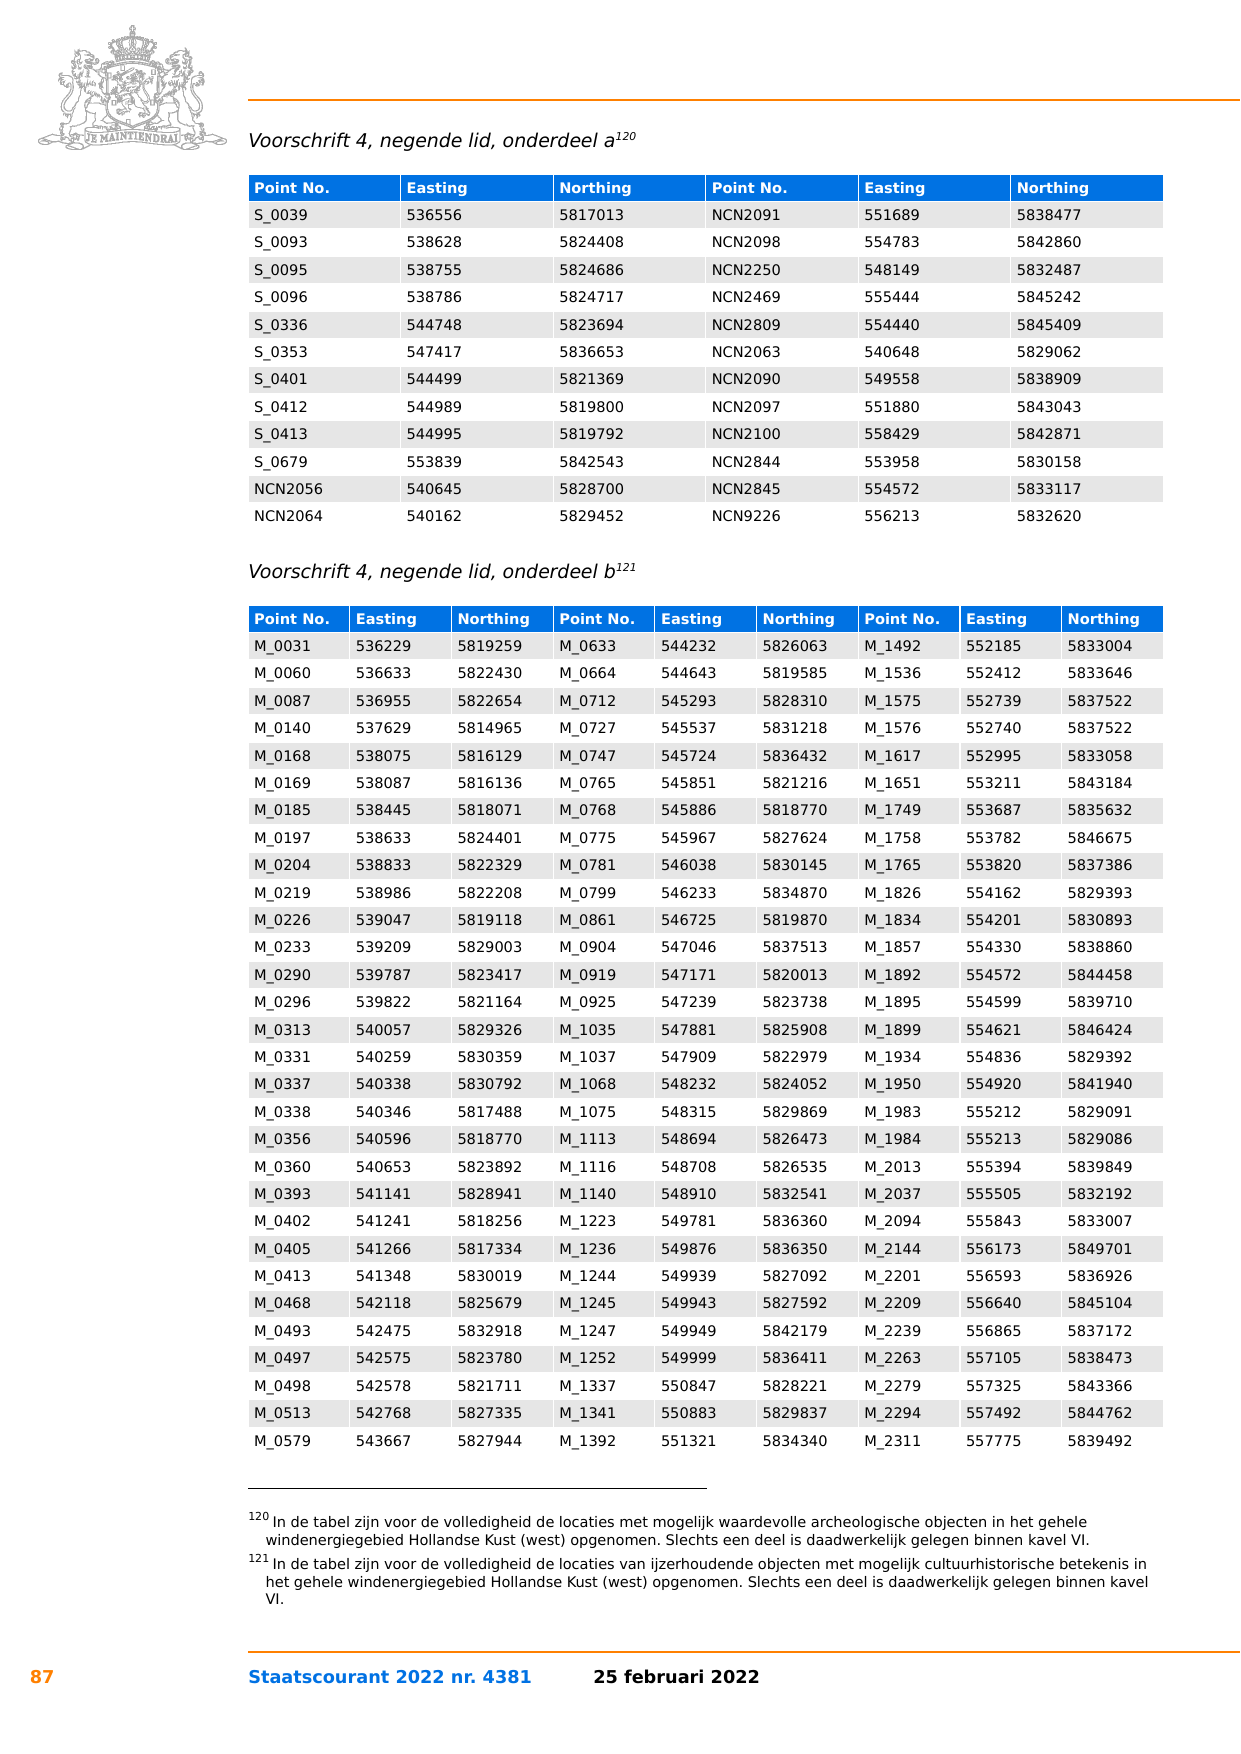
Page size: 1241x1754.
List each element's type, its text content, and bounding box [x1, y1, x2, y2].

table_cell M_0712 [554, 688, 654, 714]
table_cell S_0039 [249, 202, 400, 228]
text In de tabel zijn voor de volledigheid de locaties van ijzerhoudende objecten met mogelijk cultuurhistorische betekenis in het gehele windenergiegebied Hollandse Kust (west) opgenomen. Slechts een deel is daadwerkelijk gelegen binnen kavel VI. [248, 1552, 1163, 1608]
table_cell 549558 [859, 367, 1010, 393]
table_cell 5842871 [1011, 421, 1163, 448]
table_cell 5829326 [452, 1017, 553, 1043]
table_cell 542118 [350, 1291, 451, 1317]
table_cell 547417 [401, 339, 553, 366]
table_cell 548315 [655, 1099, 756, 1125]
table_cell NCN2056 [249, 476, 400, 502]
table_cell 5817488 [452, 1099, 553, 1125]
table_cell M_0360 [249, 1154, 349, 1180]
table_cell 551321 [655, 1428, 756, 1454]
table_cell 5830792 [452, 1072, 553, 1098]
table_cell M_1245 [554, 1291, 654, 1317]
table_cell 554162 [961, 880, 1061, 906]
table_cell 540653 [350, 1154, 451, 1180]
table_cell 5837522 [1062, 715, 1163, 742]
table_cell 5826473 [757, 1126, 858, 1153]
subtitle Voorschrift 4, negende lid, onderdeel b [248, 561, 1163, 583]
table_cell 5837513 [757, 935, 858, 961]
table_cell 552185 [961, 633, 1061, 659]
table_cell 551880 [859, 394, 1010, 420]
table_cell 554201 [961, 907, 1061, 933]
table_cell 538786 [401, 284, 553, 311]
table_cell M_1934 [859, 1044, 959, 1071]
table_cell 5819800 [554, 394, 705, 420]
table_cell 554572 [961, 962, 1061, 988]
table_cell 5838909 [1011, 367, 1163, 393]
table_cell 553839 [401, 449, 553, 475]
table_cell 547909 [655, 1044, 756, 1071]
table_cell 554330 [961, 935, 1061, 961]
table_cell M_2279 [859, 1373, 959, 1399]
table_cell 5849701 [1062, 1236, 1163, 1262]
table_cell S_0679 [249, 449, 400, 475]
table_cell 548149 [859, 257, 1010, 283]
table_cell 545851 [655, 770, 756, 797]
table_cell 550847 [655, 1373, 756, 1399]
table_cell M_1983 [859, 1099, 959, 1125]
table_cell 5822654 [452, 688, 553, 714]
table_cell 545967 [655, 825, 756, 851]
table_cell 5830893 [1062, 907, 1163, 933]
table_cell 5827092 [757, 1263, 858, 1290]
table_cell 556640 [961, 1291, 1061, 1317]
table_cell M_0664 [554, 661, 654, 687]
table_cell 5829392 [1062, 1044, 1163, 1071]
table_cell 5836926 [1062, 1263, 1163, 1290]
table_cell M_0313 [249, 1017, 349, 1043]
table_header Point No. [554, 606, 654, 632]
table_cell 555212 [961, 1099, 1061, 1125]
table_cell 5821711 [452, 1373, 553, 1399]
table_cell 5828941 [452, 1181, 553, 1207]
table_cell M_0337 [249, 1072, 349, 1098]
table_cell M_1892 [859, 962, 959, 988]
table_cell M_0413 [249, 1263, 349, 1290]
table_cell M_2013 [859, 1154, 959, 1180]
table_cell 5830158 [1011, 449, 1163, 475]
table_cell 5818256 [452, 1209, 553, 1235]
table_cell M_2037 [859, 1181, 959, 1207]
table_cell 538755 [401, 257, 553, 283]
table_cell M_1834 [859, 907, 959, 933]
table_cell 541348 [350, 1263, 451, 1290]
table_cell 547881 [655, 1017, 756, 1043]
table_cell 5829091 [1062, 1099, 1163, 1125]
table_cell M_1392 [554, 1428, 654, 1454]
table_cell 5827592 [757, 1291, 858, 1317]
table_cell 5834340 [757, 1428, 858, 1454]
table_cell M_1857 [859, 935, 959, 961]
table_cell 5833058 [1062, 743, 1163, 769]
table_cell 5841940 [1062, 1072, 1163, 1098]
table_cell M_0747 [554, 743, 654, 769]
table_cell NCN2845 [706, 476, 858, 502]
table_cell M_1617 [859, 743, 959, 769]
subtitle Voorschrift 4, negende lid, onderdeel a [248, 130, 1163, 152]
table_cell 557105 [961, 1346, 1061, 1372]
table_cell 5817334 [452, 1236, 553, 1262]
table_cell M_2263 [859, 1346, 959, 1372]
table_cell M_2201 [859, 1263, 959, 1290]
table_cell M_0393 [249, 1181, 349, 1207]
table_cell NCN2469 [706, 284, 858, 311]
table_cell 555394 [961, 1154, 1061, 1180]
table_header Easting [401, 175, 553, 201]
table_cell 549949 [655, 1318, 756, 1344]
table_cell S_0096 [249, 284, 400, 311]
table_cell M_1576 [859, 715, 959, 742]
table_cell M_1223 [554, 1209, 654, 1235]
table_header Point No. [859, 606, 959, 632]
table_cell 553687 [961, 798, 1061, 824]
table_cell 5822329 [452, 853, 553, 879]
table_cell M_0493 [249, 1318, 349, 1344]
table_cell 5833007 [1062, 1209, 1163, 1235]
picture [38, 25, 227, 150]
table_cell 5842179 [757, 1318, 858, 1344]
table_cell 5829003 [452, 935, 553, 961]
table_cell M_0233 [249, 935, 349, 961]
table_cell M_0060 [249, 661, 349, 687]
table_cell 5839710 [1062, 989, 1163, 1016]
table_cell 547046 [655, 935, 756, 961]
table_cell 547171 [655, 962, 756, 988]
table_cell 538087 [350, 770, 451, 797]
table_cell 545724 [655, 743, 756, 769]
table_cell 5822430 [452, 661, 553, 687]
table_cell 550883 [655, 1400, 756, 1427]
table_cell 5845242 [1011, 284, 1163, 311]
table_cell 549999 [655, 1346, 756, 1372]
table_cell 5824686 [554, 257, 705, 283]
table_cell M_0197 [249, 825, 349, 851]
table_cell M_0904 [554, 935, 654, 961]
table_header Easting [350, 606, 451, 632]
table_header Northing [452, 606, 553, 632]
table_cell 5823780 [452, 1346, 553, 1372]
table_cell 5816136 [452, 770, 553, 797]
table_cell 5830145 [757, 853, 858, 879]
table_cell 540596 [350, 1126, 451, 1153]
table_cell 536955 [350, 688, 451, 714]
table_cell 546725 [655, 907, 756, 933]
table_cell M_0765 [554, 770, 654, 797]
table_cell M_0226 [249, 907, 349, 933]
table_cell M_1536 [859, 661, 959, 687]
table_cell 5828310 [757, 688, 858, 714]
table_cell S_0336 [249, 312, 400, 338]
table_cell 549781 [655, 1209, 756, 1235]
table_cell 5821369 [554, 367, 705, 393]
table_cell 5846675 [1062, 825, 1163, 851]
table_cell 558429 [859, 421, 1010, 448]
table_cell 549939 [655, 1263, 756, 1290]
table_cell 540346 [350, 1099, 451, 1125]
table_cell M_0331 [249, 1044, 349, 1071]
table_header Northing [757, 606, 858, 632]
table_cell 5829452 [554, 504, 705, 530]
table_cell M_1575 [859, 688, 959, 714]
table_cell 5829393 [1062, 880, 1163, 906]
table_cell M_0402 [249, 1209, 349, 1235]
table_header Easting [961, 606, 1061, 632]
table_cell 5842543 [554, 449, 705, 475]
table_cell 5824408 [554, 230, 705, 256]
table_cell 552995 [961, 743, 1061, 769]
table_cell M_1765 [859, 853, 959, 879]
table_cell 5836360 [757, 1209, 858, 1235]
table_cell 5845104 [1062, 1291, 1163, 1317]
table_cell 5837172 [1062, 1318, 1163, 1344]
table_cell 537629 [350, 715, 451, 742]
table_cell 5827624 [757, 825, 858, 851]
table_cell M_1140 [554, 1181, 654, 1207]
table_cell 542768 [350, 1400, 451, 1427]
table_cell NCN2100 [706, 421, 858, 448]
table_cell 544748 [401, 312, 553, 338]
table_cell 536229 [350, 633, 451, 659]
table_cell 5837386 [1062, 853, 1163, 879]
table_cell 5829837 [757, 1400, 858, 1427]
table_cell 551689 [859, 202, 1010, 228]
table_cell M_0775 [554, 825, 654, 851]
table_cell 554920 [961, 1072, 1061, 1098]
table_cell 557775 [961, 1428, 1061, 1454]
table_cell 554621 [961, 1017, 1061, 1043]
table_cell 546233 [655, 880, 756, 906]
table_cell M_0168 [249, 743, 349, 769]
table_cell 5816129 [452, 743, 553, 769]
table_cell 549876 [655, 1236, 756, 1262]
table_cell 5818770 [452, 1126, 553, 1153]
table_cell NCN2098 [706, 230, 858, 256]
table_cell NCN2809 [706, 312, 858, 338]
table_cell M_1037 [554, 1044, 654, 1071]
table_cell M_1236 [554, 1236, 654, 1262]
table_cell M_2239 [859, 1318, 959, 1344]
table_cell 536633 [350, 661, 451, 687]
table_cell 5832192 [1062, 1181, 1163, 1207]
table_cell NCN2063 [706, 339, 858, 366]
table_cell 5842860 [1011, 230, 1163, 256]
table_cell 555444 [859, 284, 1010, 311]
table_cell 552739 [961, 688, 1061, 714]
table_cell 538075 [350, 743, 451, 769]
table_cell 5819585 [757, 661, 858, 687]
table_cell M_1113 [554, 1126, 654, 1153]
table_cell 5843184 [1062, 770, 1163, 797]
table_cell M_0219 [249, 880, 349, 906]
table_cell 5824052 [757, 1072, 858, 1098]
table_cell 5832918 [452, 1318, 553, 1344]
table_cell 5835632 [1062, 798, 1163, 824]
table_cell S_0401 [249, 367, 400, 393]
table_cell 5823892 [452, 1154, 553, 1180]
table_cell 542475 [350, 1318, 451, 1344]
table_cell M_0405 [249, 1236, 349, 1262]
table_cell 544499 [401, 367, 553, 393]
table_cell M_1984 [859, 1126, 959, 1153]
table_cell M_0579 [249, 1428, 349, 1454]
table_header Easting [859, 175, 1010, 201]
table_cell 538628 [401, 230, 553, 256]
table_cell 5838473 [1062, 1346, 1163, 1372]
table_cell 5825679 [452, 1291, 553, 1317]
table_cell 549943 [655, 1291, 756, 1317]
table_cell 5818770 [757, 798, 858, 824]
text In de tabel zijn voor de volledigheid de locaties met mogelijk waardevolle archeologische objecten in het gehele windenergiegebied Hollandse Kust (west) opgenomen. Slechts een deel is daadwerkelijk gelegen binnen kavel VI. [248, 1510, 1163, 1549]
table_cell 556213 [859, 504, 1010, 530]
table_cell 544989 [401, 394, 553, 420]
table_cell M_0498 [249, 1373, 349, 1399]
table_cell 5814965 [452, 715, 553, 742]
table_cell 548232 [655, 1072, 756, 1098]
table_cell M_0468 [249, 1291, 349, 1317]
table_cell M_1075 [554, 1099, 654, 1125]
table_cell S_0413 [249, 421, 400, 448]
table_cell 543667 [350, 1428, 451, 1454]
table_cell 5838477 [1011, 202, 1163, 228]
table_cell M_0633 [554, 633, 654, 659]
table_cell M_2094 [859, 1209, 959, 1235]
table_cell S_0353 [249, 339, 400, 366]
table_cell M_0513 [249, 1400, 349, 1427]
table_cell 545537 [655, 715, 756, 742]
table_cell 555213 [961, 1126, 1061, 1153]
table_cell S_0093 [249, 230, 400, 256]
table_cell 540057 [350, 1017, 451, 1043]
table_cell NCN2091 [706, 202, 858, 228]
table_cell M_0087 [249, 688, 349, 714]
table_cell M_1899 [859, 1017, 959, 1043]
table_cell M_0799 [554, 880, 654, 906]
table_cell M_1950 [859, 1072, 959, 1098]
table_cell 553211 [961, 770, 1061, 797]
table_cell 5844762 [1062, 1400, 1163, 1427]
table_cell 5843043 [1011, 394, 1163, 420]
table_cell 5824717 [554, 284, 705, 311]
table_cell 539209 [350, 935, 451, 961]
table_cell 538445 [350, 798, 451, 824]
table_cell M_2209 [859, 1291, 959, 1317]
table_cell 5826063 [757, 633, 858, 659]
table_cell 5829086 [1062, 1126, 1163, 1153]
table_cell M_1244 [554, 1263, 654, 1290]
table_cell 5836350 [757, 1236, 858, 1262]
table_cell 5838860 [1062, 935, 1163, 961]
table_cell M_1492 [859, 633, 959, 659]
table_cell M_0781 [554, 853, 654, 879]
table_cell 539047 [350, 907, 451, 933]
table_cell 5839849 [1062, 1154, 1163, 1180]
table_cell 540259 [350, 1044, 451, 1071]
table_cell 545293 [655, 688, 756, 714]
table_cell 548910 [655, 1181, 756, 1207]
table_cell M_1826 [859, 880, 959, 906]
table_cell M_0497 [249, 1346, 349, 1372]
table_cell M_2311 [859, 1428, 959, 1454]
table_cell M_0185 [249, 798, 349, 824]
table_cell 5819792 [554, 421, 705, 448]
table_cell 5819259 [452, 633, 553, 659]
table_header Point No. [249, 175, 400, 201]
table_cell 5818071 [452, 798, 553, 824]
table_cell M_0338 [249, 1099, 349, 1125]
table_cell M_2294 [859, 1400, 959, 1427]
table_cell 540338 [350, 1072, 451, 1098]
table_cell M_0925 [554, 989, 654, 1016]
table_cell M_1068 [554, 1072, 654, 1098]
table_cell 556593 [961, 1263, 1061, 1290]
table_cell M_0919 [554, 962, 654, 988]
table_cell 5829062 [1011, 339, 1163, 366]
table_cell M_0204 [249, 853, 349, 879]
table_cell 5822979 [757, 1044, 858, 1071]
table_cell 5819870 [757, 907, 858, 933]
table_cell 554836 [961, 1044, 1061, 1071]
table_cell 5825908 [757, 1017, 858, 1043]
table_cell 539787 [350, 962, 451, 988]
table_cell 5832620 [1011, 504, 1163, 530]
table_cell 5828221 [757, 1373, 858, 1399]
table_cell 5832541 [757, 1181, 858, 1207]
table_cell 554599 [961, 989, 1061, 1016]
table_cell 556865 [961, 1318, 1061, 1344]
table_cell 555505 [961, 1181, 1061, 1207]
table_header Northing [1011, 175, 1163, 201]
table_cell NCN9226 [706, 504, 858, 530]
table_cell 538833 [350, 853, 451, 879]
table_cell 5829869 [757, 1099, 858, 1125]
table_cell 554783 [859, 230, 1010, 256]
table_cell 538633 [350, 825, 451, 851]
table_cell NCN2250 [706, 257, 858, 283]
table_cell 5828700 [554, 476, 705, 502]
table_cell M_0861 [554, 907, 654, 933]
table_cell M_1116 [554, 1154, 654, 1180]
table_cell M_1758 [859, 825, 959, 851]
table_cell 5827944 [452, 1428, 553, 1454]
table_cell 5823738 [757, 989, 858, 1016]
table_cell 5836411 [757, 1346, 858, 1372]
table_cell M_0140 [249, 715, 349, 742]
table_cell 5844458 [1062, 962, 1163, 988]
table_cell 554572 [859, 476, 1010, 502]
table_cell S_0412 [249, 394, 400, 420]
table_cell 5824401 [452, 825, 553, 851]
table_cell NCN2097 [706, 394, 858, 420]
table_cell 5832487 [1011, 257, 1163, 283]
table_cell 5830359 [452, 1044, 553, 1071]
table_cell 540648 [859, 339, 1010, 366]
table_cell 546038 [655, 853, 756, 879]
table_cell NCN2844 [706, 449, 858, 475]
table_cell 5821164 [452, 989, 553, 1016]
table_cell 556173 [961, 1236, 1061, 1262]
table_header Northing [554, 175, 705, 201]
table_cell 548694 [655, 1126, 756, 1153]
table_cell 5821216 [757, 770, 858, 797]
table_cell 544643 [655, 661, 756, 687]
table_cell M_2144 [859, 1236, 959, 1262]
table_cell 5845409 [1011, 312, 1163, 338]
table_header Northing [1062, 606, 1163, 632]
table_cell 5843366 [1062, 1373, 1163, 1399]
table_cell 552740 [961, 715, 1061, 742]
table_cell 541241 [350, 1209, 451, 1235]
table_cell M_1749 [859, 798, 959, 824]
table_cell 542578 [350, 1373, 451, 1399]
table_cell 538986 [350, 880, 451, 906]
table_cell 557325 [961, 1373, 1061, 1399]
table_cell M_1252 [554, 1346, 654, 1372]
table_cell 541266 [350, 1236, 451, 1262]
table_cell M_1337 [554, 1373, 654, 1399]
table_cell 555843 [961, 1209, 1061, 1235]
table_cell 5839492 [1062, 1428, 1163, 1454]
table_cell 544232 [655, 633, 756, 659]
table_cell M_0169 [249, 770, 349, 797]
table_cell 5822208 [452, 880, 553, 906]
table_header Point No. [249, 606, 349, 632]
table_cell 548708 [655, 1154, 756, 1180]
table_cell 542575 [350, 1346, 451, 1372]
table_cell 5846424 [1062, 1017, 1163, 1043]
table_header Easting [655, 606, 756, 632]
table_cell 553782 [961, 825, 1061, 851]
table_cell 5823694 [554, 312, 705, 338]
table_cell 553820 [961, 853, 1061, 879]
table_cell M_0296 [249, 989, 349, 1016]
table_cell 536556 [401, 202, 553, 228]
table_cell M_0356 [249, 1126, 349, 1153]
table_cell 554440 [859, 312, 1010, 338]
table_cell S_0095 [249, 257, 400, 283]
table_cell 5820013 [757, 962, 858, 988]
table_cell M_0290 [249, 962, 349, 988]
table_cell 544995 [401, 421, 553, 448]
table_cell 5833004 [1062, 633, 1163, 659]
table_cell 540162 [401, 504, 553, 530]
table_cell M_0727 [554, 715, 654, 742]
table_cell M_1341 [554, 1400, 654, 1427]
table_cell M_1651 [859, 770, 959, 797]
table_cell 539822 [350, 989, 451, 1016]
table_cell 5826535 [757, 1154, 858, 1180]
table_cell M_1895 [859, 989, 959, 1016]
table_cell 552412 [961, 661, 1061, 687]
table_header Point No. [706, 175, 858, 201]
table_cell 557492 [961, 1400, 1061, 1427]
table_cell M_1035 [554, 1017, 654, 1043]
table_cell 540645 [401, 476, 553, 502]
table_cell M_0031 [249, 633, 349, 659]
table_cell 5819118 [452, 907, 553, 933]
table_cell 5833117 [1011, 476, 1163, 502]
table_cell 5831218 [757, 715, 858, 742]
table_cell 5836653 [554, 339, 705, 366]
table_cell 5827335 [452, 1400, 553, 1427]
table_cell NCN2064 [249, 504, 400, 530]
table_cell 5834870 [757, 880, 858, 906]
table_cell 545886 [655, 798, 756, 824]
table_cell 5817013 [554, 202, 705, 228]
table_cell 5823417 [452, 962, 553, 988]
table_cell 5830019 [452, 1263, 553, 1290]
table_cell 5837522 [1062, 688, 1163, 714]
table_cell NCN2090 [706, 367, 858, 393]
table_cell 541141 [350, 1181, 451, 1207]
table_cell 553958 [859, 449, 1010, 475]
table_cell 547239 [655, 989, 756, 1016]
table_cell 5833646 [1062, 661, 1163, 687]
table_cell M_1247 [554, 1318, 654, 1344]
table_cell 5836432 [757, 743, 858, 769]
table_cell M_0768 [554, 798, 654, 824]
